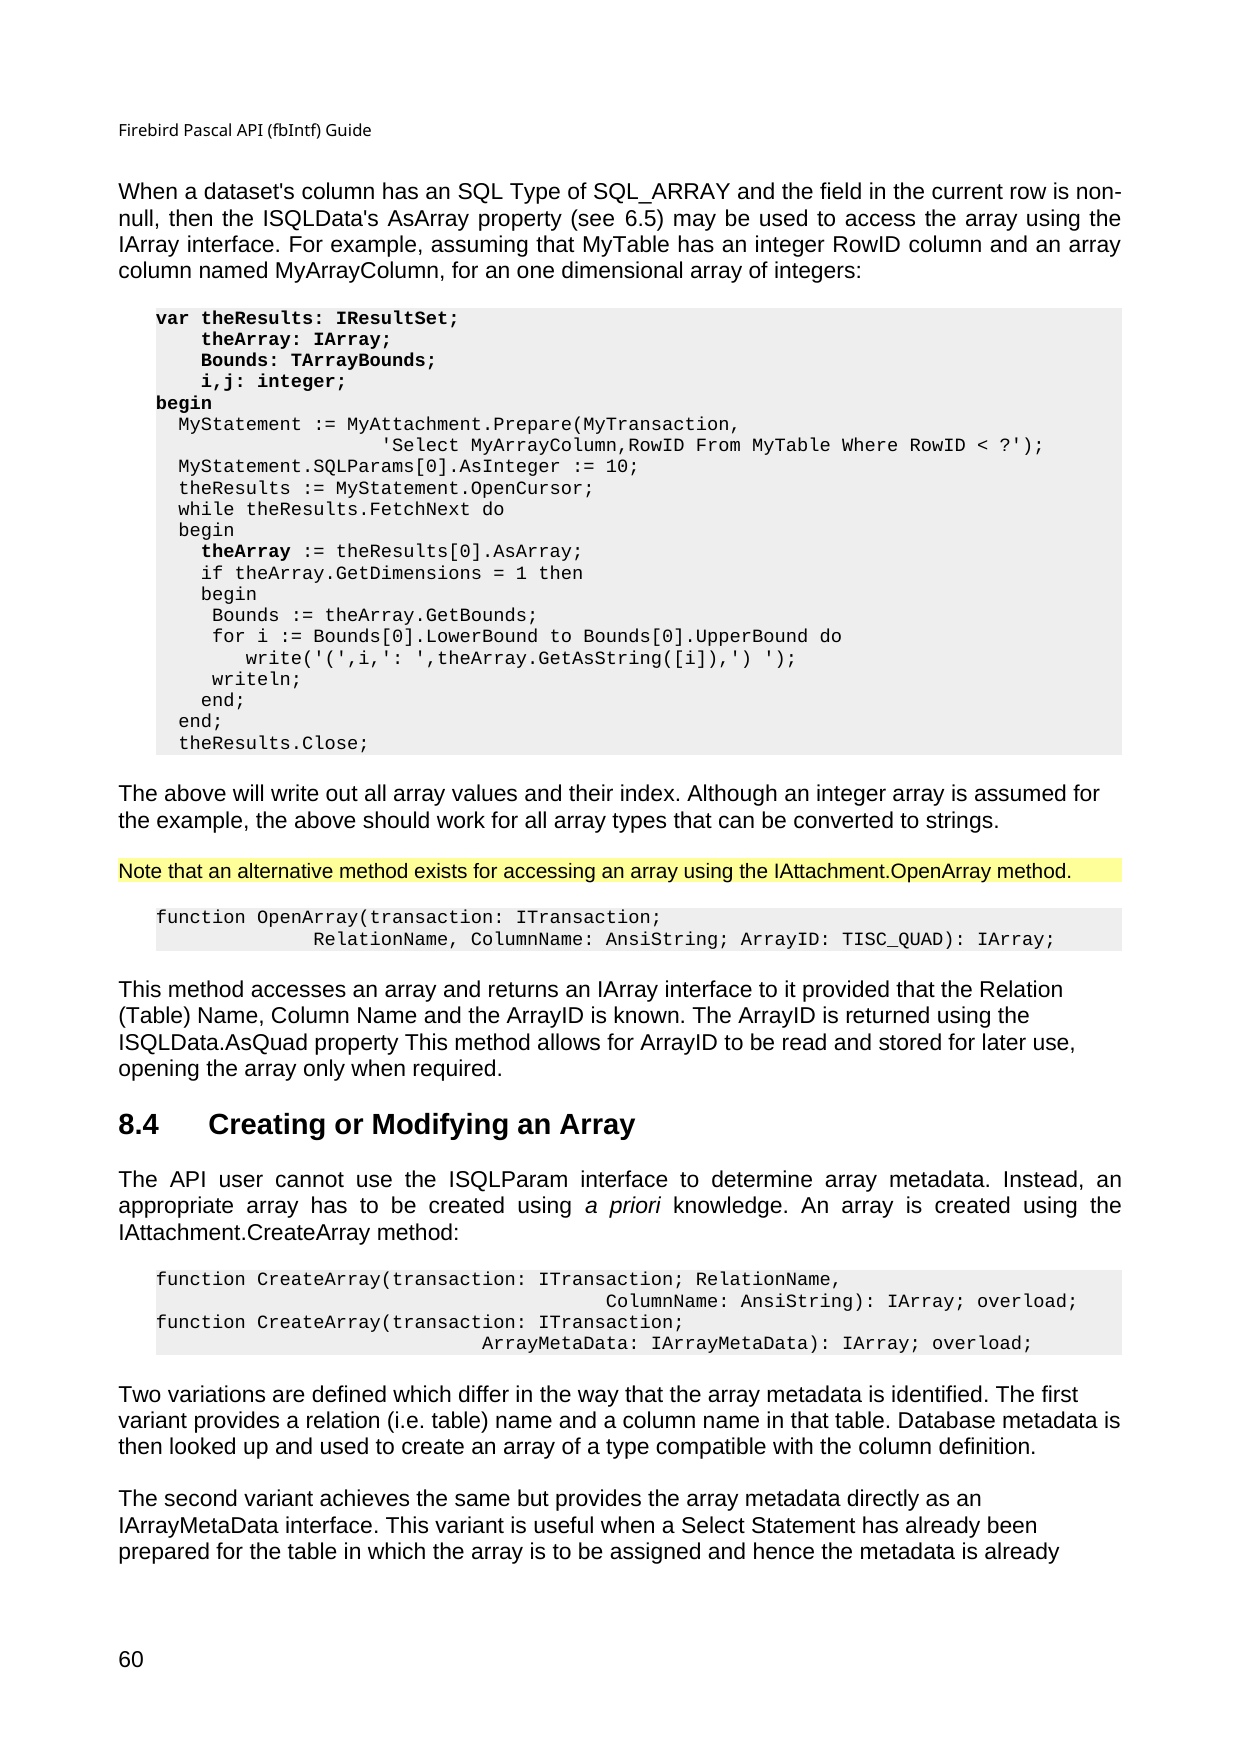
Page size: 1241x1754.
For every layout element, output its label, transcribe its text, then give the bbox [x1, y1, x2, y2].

text function CreateArray(transaction: ITransaction; RelationName, [156, 1270, 1122, 1291]
text theResults := MyStatement.OpenCursor; [156, 478, 1122, 500]
text MyStatement := MyAttachment.Prepare(MyTransaction, [156, 415, 1122, 436]
text ArrayMetaData: IArrayMetaData): IArray; overload; [156, 1334, 1122, 1355]
text begin [156, 393, 1122, 415]
text if theArray.GetDimensions = 1 then [156, 563, 1122, 585]
text ColumnName: AnsiString): IArray; overload; [156, 1291, 1122, 1313]
text var theResults: IResultSet; [156, 308, 1122, 330]
text begin [156, 585, 1122, 606]
text end; [156, 691, 1122, 712]
text Two variations are defined which differ in the way that the array metadata is identified. The first variant provides a relation (i.e. table) name and a column name in that table. Database metadata is then looked up and used to create an array of a type compatible with the column definition. [118, 1381, 1122, 1460]
text while theResults.FetchNext do [156, 500, 1122, 521]
text Bounds: TArrayBounds; [156, 351, 1122, 372]
text The API user cannot use the ISQLParam interface to determine array metadata. Instead, an appropriate array has to be created using a priori knowledge. An array is created using the IAttachment.CreateArray method: [118, 1166, 1122, 1245]
text i,j: integer; [156, 372, 1122, 393]
text theArray := theResults[0].AsArray; [156, 542, 1122, 563]
text When a dataset's column has an SQL Type of SQL_ARRAY and the field in the current row is non-null, then the ISQLData's AsArray property (see 6.5) may be used to access the array using the IArray interface. For example, assuming that MyTable has an integer RowID column and an array column named MyArrayColumn, for an one dimensional array of integers: [118, 178, 1122, 283]
text MyStatement.SQLParams[0].AsInteger := 10; [156, 457, 1122, 478]
text write('(',i,': ',theArray.GetAsString([i]),') '); [156, 648, 1122, 670]
text The above will write out all array values and their index. Although an integer array is assumed for the example, the above should work for all array types that can be converted to strings. [118, 780, 1122, 833]
text 'Select MyArrayColumn,RowID From MyTable Where RowID < ?'); [156, 436, 1122, 457]
text Note that an alternative method exists for accessing an array using the IAttachment.OpenArray method. [118, 858, 1122, 882]
text function OpenArray(transaction: ITransaction; [156, 908, 1122, 929]
text begin [156, 521, 1122, 542]
text theResults.Close; [156, 733, 1122, 755]
subtitle Creating or Modifying an Array [118, 1107, 1122, 1141]
text RelationName, ColumnName: AnsiString; ArrayID: TISC_QUAD): IArray; [156, 929, 1122, 951]
text The second variant achieves the same but provides the array metadata directly as an IArrayMetaData interface. This variant is useful when a Select Statement has already been prepared for the table in which the array is to be assigned and hence the metadata is already [118, 1485, 1122, 1564]
text writeln; [156, 670, 1122, 691]
text theArray: IArray; [156, 330, 1122, 351]
text function CreateArray(transaction: ITransaction; [156, 1313, 1122, 1334]
text for i := Bounds[0].LowerBound to Bounds[0].UpperBound do [156, 627, 1122, 648]
text end; [156, 712, 1122, 733]
text Bounds := theArray.GetBounds; [156, 606, 1122, 627]
text This method accesses an array and returns an IArray interface to it provided that the Relation (Table) Name, Column Name and the ArrayID is known. The ArrayID is returned using the ISQLData.AsQuad property This method allows for ArrayID to be read and stored for later use, opening the array only when required. [118, 976, 1122, 1081]
